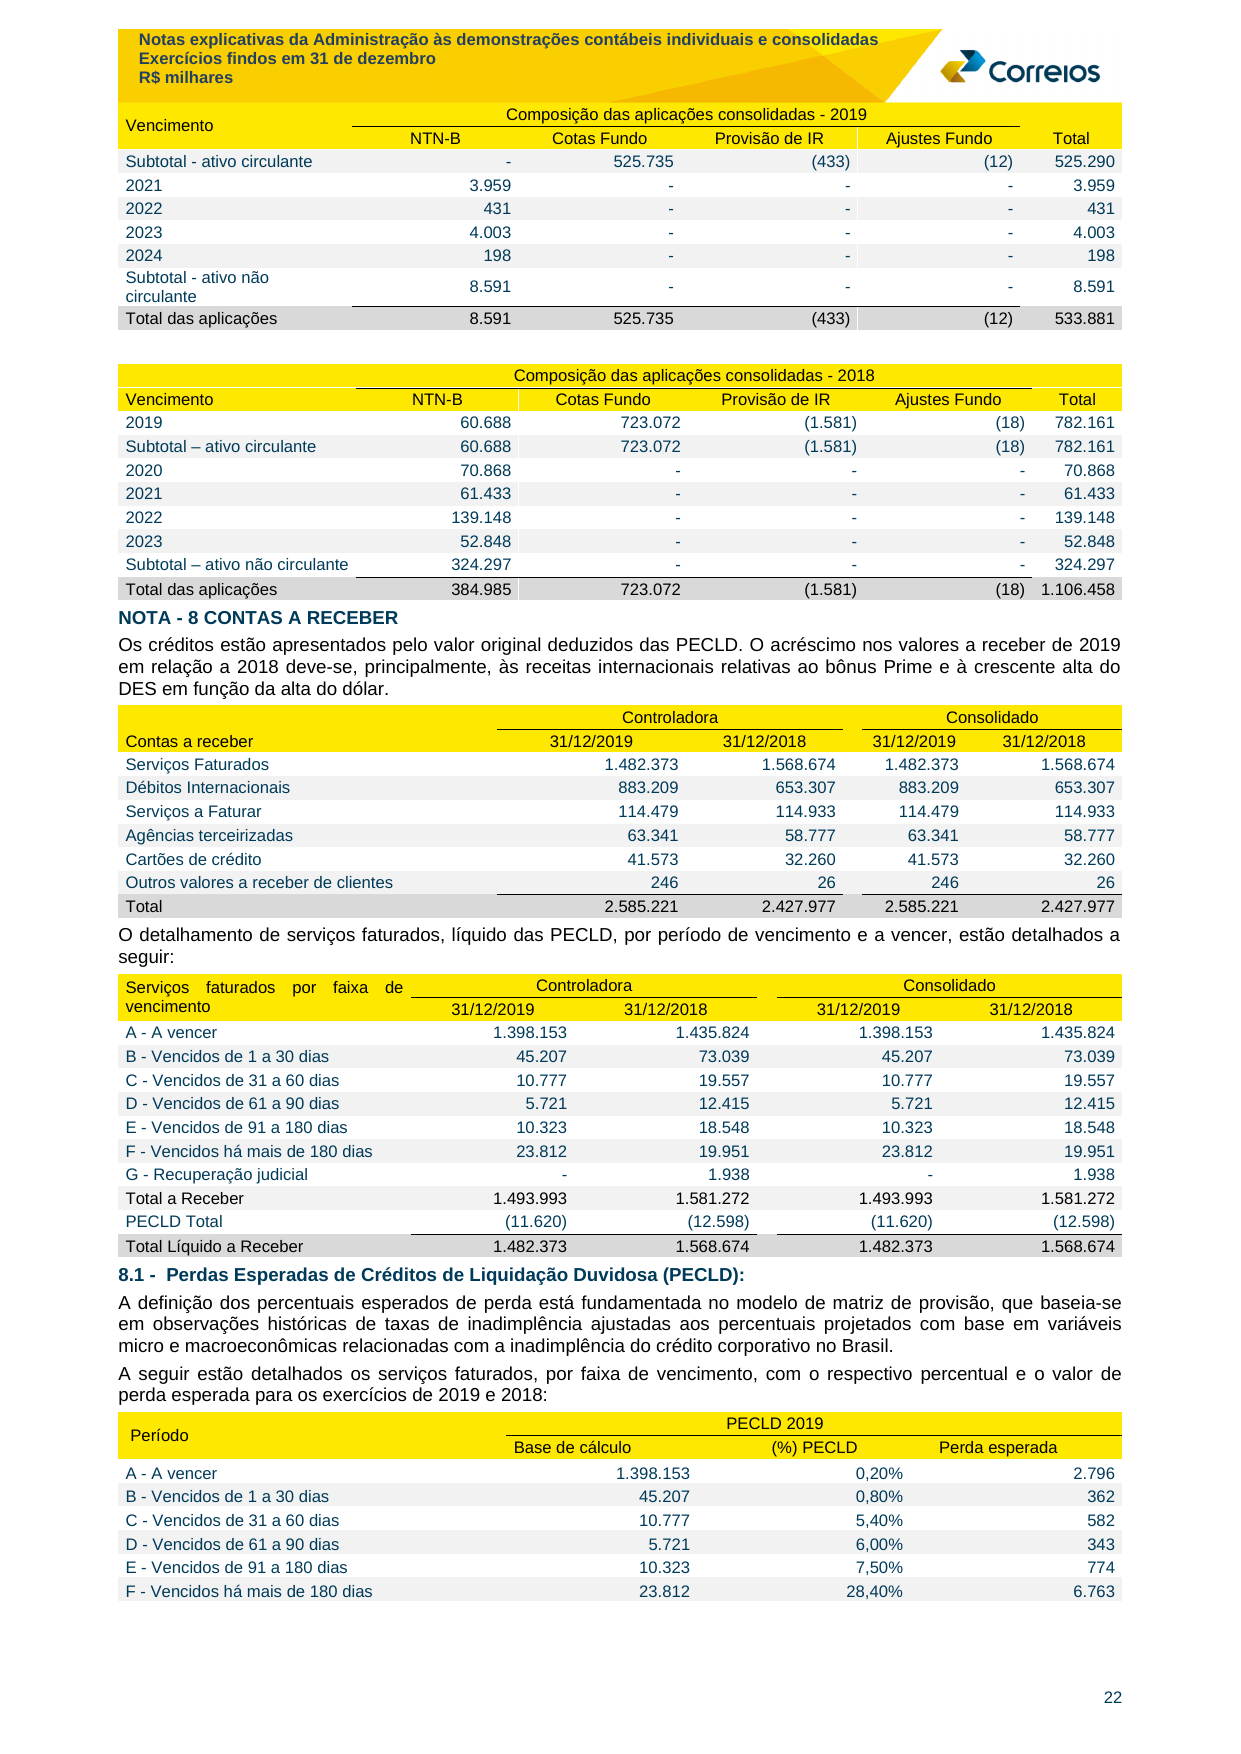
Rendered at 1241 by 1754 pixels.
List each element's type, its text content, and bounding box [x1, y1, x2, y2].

table_cell 1.435.824 [940, 1021, 1122, 1044]
table_cell 10.323 [506, 1554, 697, 1577]
table_cell 2023 [118, 529, 356, 553]
table_header Consolidado [862, 705, 1122, 729]
table_cell 45.207 [506, 1483, 697, 1506]
table_cell B - Vencidos de 1 a 30 dias [118, 1483, 506, 1506]
picture [889, 1467, 894, 1475]
picture [503, 559, 510, 565]
picture [649, 1467, 657, 1478]
picture [701, 1026, 707, 1035]
table_cell Contas a receber [118, 729, 497, 752]
table_cell 6.763 [932, 1577, 1122, 1601]
picture [1101, 1215, 1109, 1227]
table_cell 70.868 [356, 458, 518, 482]
picture [829, 805, 835, 814]
table_cell Ajustes Fundo [858, 127, 1020, 149]
table_cell 653.307 [686, 776, 843, 800]
table_cell 19.557 [940, 1068, 1122, 1092]
table_cell [697, 1577, 719, 1601]
picture [911, 1215, 916, 1224]
table_cell 525.290 [1020, 150, 1122, 173]
table_cell G - Recuperação judicial [118, 1163, 411, 1186]
picture [172, 1588, 178, 1597]
table_cell - [864, 506, 1032, 529]
picture [741, 1168, 749, 1179]
picture [526, 1026, 534, 1037]
picture [818, 759, 825, 765]
picture [147, 271, 153, 283]
table_cell 31/12/2018 [686, 730, 843, 752]
table_cell 1.482.373 [411, 1235, 574, 1257]
picture [621, 761, 627, 770]
picture [128, 487, 133, 496]
table_cell 0,20% [719, 1459, 910, 1483]
table_cell E - Vencidos de 91 a 180 dias [118, 1116, 411, 1139]
table_cell - [858, 220, 1020, 244]
table_cell Agências terceirizadas [118, 824, 497, 847]
table_cell 12.415 [940, 1092, 1122, 1116]
text A definição dos percentuais esperados de perda está fundamentada no modelo de matriz de provisão, que baseia-se em observações históricas de taxas de inadimplência ajustadas aos percentuais projetados com base em variáveis micro e macroeconômicas relacionadas com a inadimplência do crédito corporativo no Brasil. [118, 1291, 1122, 1356]
picture [1088, 1468, 1095, 1474]
table_cell 10.777 [411, 1068, 574, 1092]
picture [340, 561, 348, 566]
table_cell 31/12/2018 [966, 730, 1122, 752]
picture [251, 1514, 257, 1523]
table_cell Base de cálculo [506, 1436, 697, 1459]
table_cell [757, 1139, 777, 1163]
picture [619, 781, 627, 790]
table_header PECLD 2019 [719, 1412, 910, 1435]
table_cell - [519, 506, 688, 529]
picture [1065, 440, 1071, 447]
picture [633, 156, 640, 162]
table_cell 1.398.153 [506, 1459, 697, 1483]
picture [147, 155, 153, 167]
picture [795, 758, 803, 770]
picture [1099, 876, 1104, 885]
table_cell 782.161 [1032, 435, 1122, 458]
picture [952, 853, 958, 862]
picture [128, 464, 133, 473]
table_cell [757, 1116, 777, 1139]
table_cell 31/12/2018 [940, 998, 1122, 1021]
picture [674, 416, 679, 425]
table_cell [757, 1210, 777, 1234]
picture [296, 1171, 303, 1177]
table_cell (11.620) [411, 1210, 574, 1234]
table_cell 32.260 [686, 847, 843, 871]
table_cell 2.427.977 [686, 895, 843, 918]
picture [891, 1539, 900, 1550]
subtitle Perdas Esperadas de Créditos de Liquidação Duvidosa (PECLD): [118, 1264, 1122, 1285]
picture [288, 1585, 294, 1597]
picture [891, 1468, 902, 1479]
table_cell 63.341 [862, 824, 966, 847]
table_header [697, 1412, 719, 1435]
table_cell 73.039 [940, 1045, 1122, 1068]
table_cell 582 [932, 1506, 1122, 1530]
picture [494, 440, 500, 447]
table_cell 723.072 [519, 411, 688, 435]
table_cell 2019 [118, 411, 356, 435]
table_cell E - Vencidos de 91 a 180 dias [118, 1554, 506, 1577]
table_cell Total [118, 894, 497, 918]
table_cell - [858, 268, 1020, 306]
table_header [1032, 364, 1122, 387]
table_cell - [864, 458, 1032, 482]
table_cell 5.721 [506, 1530, 697, 1554]
table_cell 18.548 [940, 1116, 1122, 1139]
table_header [1020, 103, 1122, 126]
picture [674, 440, 679, 449]
table_cell - [352, 150, 518, 173]
picture [628, 781, 636, 791]
table_cell [757, 1021, 777, 1044]
picture [147, 558, 153, 570]
table_cell 774 [932, 1554, 1122, 1577]
picture [663, 417, 670, 423]
picture [288, 1145, 294, 1157]
table_cell 883.209 [497, 776, 686, 800]
picture [1011, 416, 1019, 428]
picture [625, 155, 630, 164]
picture [169, 559, 173, 569]
table_header [843, 705, 862, 729]
table_cell - [858, 173, 1020, 197]
picture [1099, 1026, 1104, 1035]
picture [856, 1585, 864, 1595]
picture [226, 1171, 233, 1177]
picture [881, 1052, 890, 1062]
picture [872, 1588, 878, 1597]
table_cell - [681, 268, 857, 306]
table_cell Total [1020, 126, 1122, 149]
picture [155, 272, 159, 282]
picture [118, 29, 1123, 103]
table_cell C - Vencidos de 31 a 60 dias [118, 1506, 506, 1530]
table_cell D - Vencidos de 61 a 90 dias [118, 1530, 506, 1554]
picture [484, 535, 501, 547]
table_cell 52.848 [1032, 529, 1122, 553]
picture [889, 1561, 894, 1569]
picture [128, 249, 133, 258]
table_cell [697, 1554, 719, 1577]
table_cell [697, 1530, 719, 1554]
table_cell [910, 1436, 932, 1459]
picture [926, 1026, 932, 1035]
picture [1097, 1562, 1104, 1568]
picture [889, 1514, 894, 1522]
table_cell 12.415 [574, 1092, 757, 1116]
table_cell - [688, 506, 864, 529]
table_cell 1.482.373 [862, 753, 966, 776]
picture [212, 856, 219, 862]
picture [164, 761, 171, 767]
table_cell - [519, 482, 688, 506]
picture [300, 1490, 306, 1502]
picture [663, 1585, 671, 1594]
table_header [910, 1412, 932, 1435]
table_cell 1.568.674 [940, 1235, 1122, 1257]
picture [1107, 249, 1113, 256]
table_header Serviços faturados por faixa de vencimento [118, 974, 411, 1021]
table_cell 5.721 [777, 1092, 940, 1116]
table_cell - [864, 553, 1032, 577]
picture [663, 1515, 670, 1521]
table_cell - [681, 173, 857, 197]
table_cell Total [1032, 388, 1122, 411]
table_cell 5.721 [411, 1092, 574, 1116]
table_cell 19.951 [574, 1139, 757, 1163]
picture [551, 1121, 556, 1130]
table_cell [910, 1483, 932, 1506]
table_header Controladora [497, 705, 843, 729]
picture [889, 1585, 894, 1593]
table_cell 31/12/2019 [411, 998, 574, 1021]
table_cell B - Vencidos de 1 a 30 dias [118, 1045, 411, 1068]
picture [157, 782, 162, 793]
table_cell 1.106.458 [1032, 577, 1122, 600]
picture [630, 856, 636, 865]
table_cell 26 [686, 871, 843, 894]
picture [820, 876, 825, 885]
table_cell (18) [864, 578, 1032, 600]
table_cell (433) [681, 150, 857, 173]
table_cell 883.209 [862, 776, 966, 800]
table_cell 10.777 [506, 1506, 697, 1530]
table_cell Subtotal – ativo não circulante [118, 553, 356, 577]
picture [155, 559, 159, 569]
table_cell 114.479 [497, 800, 686, 823]
table_cell 32.260 [966, 847, 1122, 871]
table_cell 114.933 [966, 800, 1122, 823]
table_cell Cotas Fundo [519, 389, 688, 411]
table_cell [910, 1554, 932, 1577]
picture [300, 1050, 306, 1062]
table_cell [910, 1577, 932, 1601]
table_header [757, 974, 777, 997]
table_cell [843, 729, 862, 752]
picture [926, 1145, 931, 1154]
picture [1065, 536, 1072, 542]
table_cell 5,40% [719, 1506, 910, 1530]
table_cell Débitos Internacionais [118, 776, 497, 800]
table_cell 26 [966, 871, 1122, 894]
table_cell Provisão de IR [688, 389, 864, 411]
table_header [118, 705, 497, 729]
table_cell 324.297 [356, 553, 518, 577]
picture [155, 156, 159, 166]
table_cell 23.812 [777, 1139, 940, 1163]
table_cell (12) [858, 150, 1020, 173]
picture [540, 1075, 547, 1081]
picture [234, 761, 241, 767]
picture [472, 535, 477, 544]
subtitle CONTAS A RECEBER [118, 606, 1122, 628]
picture [155, 441, 159, 451]
table_cell - [777, 1163, 940, 1186]
table_cell - [681, 220, 857, 244]
picture [892, 1051, 899, 1057]
table_cell 6,00% [719, 1530, 910, 1554]
picture [1074, 829, 1082, 838]
table_cell 58.777 [966, 824, 1122, 847]
table_cell 31/12/2019 [497, 730, 686, 752]
table_cell (12.598) [940, 1210, 1122, 1234]
picture [128, 179, 133, 188]
table_cell 19.557 [574, 1068, 757, 1092]
picture [1088, 1026, 1096, 1038]
table_cell [757, 1163, 777, 1186]
table_cell 1.482.373 [497, 753, 686, 776]
picture [128, 416, 133, 425]
picture [1001, 155, 1006, 164]
picture [206, 561, 213, 567]
picture [128, 535, 133, 544]
table_cell - [519, 458, 688, 482]
table_cell A - A vencer [118, 1021, 411, 1044]
table_header Consolidado [777, 974, 1122, 997]
table_cell 2.585.221 [862, 895, 966, 918]
table_cell NTN-B [356, 389, 518, 411]
picture [1074, 758, 1082, 769]
table_cell 384.985 [356, 578, 518, 600]
table_cell 2021 [118, 482, 356, 506]
picture [1088, 464, 1096, 476]
picture [486, 205, 492, 214]
table_cell (1.581) [688, 578, 864, 600]
picture [486, 490, 492, 499]
picture [205, 1216, 209, 1226]
table_cell 58.777 [686, 824, 843, 847]
picture [900, 781, 906, 788]
table_cell [910, 1459, 932, 1483]
table_cell Serviços a Faturar [118, 800, 497, 823]
table_cell [757, 1068, 777, 1092]
table_cell 2022 [118, 506, 356, 529]
table_cell 1.568.674 [574, 1235, 757, 1257]
picture [251, 1074, 257, 1083]
table_cell 2.427.977 [966, 895, 1122, 918]
table_cell 1.581.272 [940, 1186, 1122, 1210]
picture [636, 807, 645, 817]
table_cell 52.848 [356, 529, 518, 553]
table_cell - [864, 482, 1032, 506]
table_cell [697, 1459, 719, 1483]
table_cell Cotas Fundo [518, 127, 681, 149]
picture [1011, 440, 1019, 449]
table_cell - [518, 197, 681, 220]
table_cell 23.812 [411, 1139, 574, 1163]
table_cell 1.398.153 [411, 1021, 574, 1044]
table_cell C - Vencidos de 31 a 60 dias [118, 1068, 411, 1092]
table_cell 431 [1020, 197, 1122, 220]
table_cell 246 [862, 871, 966, 894]
table_cell [757, 1045, 777, 1068]
table_cell 246 [497, 871, 686, 894]
picture [1099, 538, 1105, 547]
table_cell 2022 [118, 197, 352, 220]
table_cell Total a Receber [118, 1186, 411, 1210]
picture [891, 1491, 900, 1502]
table_cell 1.938 [940, 1163, 1122, 1186]
table_cell 1.398.153 [777, 1021, 940, 1044]
table_cell - [518, 244, 681, 268]
table_cell [697, 1436, 719, 1459]
picture [741, 1121, 749, 1133]
table_cell (12.598) [574, 1210, 757, 1234]
picture [891, 1562, 902, 1573]
picture [461, 465, 468, 471]
picture [128, 511, 133, 520]
picture [126, 293, 133, 299]
table_cell 18.548 [574, 1116, 757, 1139]
table_cell 31/12/2019 [862, 730, 966, 752]
table_cell 1.435.824 [574, 1021, 757, 1044]
table_cell 1.568.674 [966, 753, 1122, 776]
table_cell Subtotal - ativo não circulante [118, 268, 352, 306]
table_cell 362 [932, 1483, 1122, 1506]
table_cell A - A vencer [118, 1459, 506, 1483]
table_cell Total Líquido a Receber [118, 1234, 411, 1257]
table_cell 63.341 [497, 824, 686, 847]
table_cell 41.573 [497, 847, 686, 871]
table_cell 2.796 [932, 1459, 1122, 1483]
table_cell [757, 1092, 777, 1116]
table_cell (1.581) [688, 435, 864, 458]
picture [732, 1146, 739, 1152]
table_cell [697, 1506, 719, 1530]
table_cell 198 [352, 244, 518, 268]
picture [1065, 830, 1072, 836]
table_cell Total das aplicações [118, 306, 352, 330]
picture [484, 464, 492, 475]
picture [170, 1216, 175, 1225]
table_header [506, 1412, 697, 1435]
table_cell 4.003 [352, 220, 518, 244]
table_header Composição das aplicações consolidadas - 2018 [356, 364, 1032, 387]
picture [175, 1171, 182, 1177]
table_cell - [688, 553, 864, 577]
picture [901, 761, 907, 770]
table_cell 198 [1020, 244, 1122, 268]
picture [709, 1027, 716, 1033]
picture [1074, 1121, 1082, 1133]
table_header Vencimento [118, 103, 352, 149]
picture [492, 513, 501, 523]
table_cell [843, 824, 862, 847]
table_cell 61.433 [356, 482, 518, 506]
table_cell - [519, 553, 688, 577]
table_cell 8.591 [1020, 268, 1122, 306]
picture [941, 854, 948, 860]
table_cell 28,40% [719, 1577, 910, 1601]
picture [732, 1075, 739, 1081]
picture [470, 280, 478, 291]
table_cell - [688, 529, 864, 553]
picture [472, 179, 478, 188]
table_cell Subtotal - ativo circulante [118, 150, 352, 173]
table_cell Perda esperada [932, 1436, 1122, 1459]
table_cell 4.003 [1020, 220, 1122, 244]
table_cell 23.812 [506, 1577, 697, 1601]
table_cell 10.323 [411, 1116, 574, 1139]
picture [128, 226, 133, 235]
table_cell 1.493.993 [777, 1186, 940, 1210]
picture [1074, 280, 1082, 292]
picture [169, 156, 173, 166]
picture [906, 1145, 912, 1152]
table_cell 782.161 [1032, 411, 1122, 435]
table_cell 343 [932, 1530, 1122, 1554]
table_cell 2021 [118, 173, 352, 197]
table_cell 324.297 [1032, 553, 1122, 577]
picture [1097, 1514, 1105, 1526]
picture [203, 1029, 211, 1034]
table_cell (1.581) [688, 411, 864, 435]
table_cell [757, 1186, 777, 1210]
picture [926, 1121, 932, 1130]
picture [692, 1029, 698, 1038]
picture [185, 1216, 195, 1227]
picture [915, 1075, 922, 1081]
table_cell Outros valores a receber de clientes [118, 871, 497, 894]
picture [551, 1097, 556, 1106]
table_cell 1.482.373 [777, 1235, 940, 1257]
picture [786, 830, 793, 836]
picture [245, 854, 250, 865]
table_cell 525.735 [518, 307, 681, 330]
picture [628, 758, 636, 769]
table_cell 8.591 [352, 268, 518, 306]
table_cell PECLD Total [118, 1210, 411, 1234]
picture [164, 808, 171, 814]
table_cell - [681, 244, 857, 268]
picture [941, 806, 948, 812]
table_header Controladora [411, 974, 757, 997]
picture [294, 443, 300, 452]
table_cell Vencimento [118, 388, 356, 411]
picture [472, 229, 478, 238]
picture [674, 1561, 679, 1570]
picture [932, 854, 939, 860]
picture [1105, 1563, 1114, 1573]
table_cell Total das aplicações [118, 577, 356, 600]
table_cell 61.433 [1032, 482, 1122, 506]
picture [147, 440, 153, 452]
picture [909, 781, 915, 788]
picture [721, 1099, 730, 1109]
picture [891, 1515, 902, 1526]
table_cell 1.493.993 [411, 1186, 574, 1210]
picture [540, 1145, 548, 1154]
table_cell NTN-B [352, 127, 518, 149]
picture [128, 202, 133, 211]
table_cell 60.688 [356, 435, 518, 458]
table_cell [910, 1506, 932, 1530]
table_cell [757, 997, 777, 1021]
table_cell 114.479 [862, 800, 966, 823]
picture [169, 272, 173, 282]
picture [469, 560, 478, 570]
picture [829, 761, 835, 770]
table_cell 70.868 [1032, 458, 1122, 482]
table_cell (18) [864, 411, 1032, 435]
text O detalhamento de serviços faturados, líquido das PECLD, por período de vencimento e a vencer, estão detalhados a seguir: [118, 924, 1122, 967]
picture [503, 511, 511, 523]
text A seguir estão detalhados os serviços faturados, por faixa de vencimento, com o respectivo percentual e o valor de perda esperada para os exercícios de 2019 e 2018: [118, 1362, 1122, 1406]
table_cell 139.148 [356, 506, 518, 529]
picture [1105, 760, 1114, 770]
picture [952, 758, 958, 767]
picture [650, 807, 659, 817]
table_cell (12) [858, 307, 1020, 330]
picture [1088, 1562, 1095, 1568]
picture [1107, 535, 1113, 542]
table_cell - [519, 529, 688, 553]
table_cell 45.207 [777, 1045, 940, 1068]
picture [674, 1538, 679, 1547]
picture [1054, 1028, 1063, 1038]
table_cell 10.323 [777, 1116, 940, 1139]
picture [246, 561, 252, 570]
table_cell - [688, 458, 864, 482]
table_cell 73.039 [574, 1045, 757, 1068]
picture [875, 1026, 881, 1035]
table_cell Provisão de IR [681, 127, 857, 149]
table_cell - [681, 197, 857, 220]
table_cell 431 [352, 197, 518, 220]
table_cell 3.959 [1020, 173, 1122, 197]
picture [169, 441, 173, 451]
table_cell 31/12/2018 [574, 998, 757, 1021]
table_cell - [518, 173, 681, 197]
table_cell 723.072 [519, 578, 688, 600]
picture [236, 853, 242, 865]
table_cell 19.951 [940, 1139, 1122, 1163]
table_cell 45.207 [411, 1045, 574, 1068]
picture [172, 1148, 178, 1157]
table_cell 1.581.272 [574, 1186, 757, 1210]
picture [941, 759, 948, 765]
table_cell - [858, 244, 1020, 268]
table_header Composição das aplicações consolidadas - 2019 [352, 103, 1020, 126]
picture [1105, 1028, 1114, 1038]
picture [1088, 535, 1096, 544]
picture [486, 558, 491, 567]
table_header [932, 1412, 1122, 1435]
text Os créditos estão apresentados pelo valor original deduzidos das PECLD. O acréscimo nos valores a receber de 2019 em relação a 2018 deve-se, principalmente, às receitas internacionais relativas ao bônus Prime e à crescente alta do DES em função da alta do dólar. [118, 634, 1122, 699]
picture [891, 1586, 901, 1597]
table_cell [843, 871, 862, 894]
table_cell 10.777 [777, 1068, 940, 1092]
table_cell - [688, 482, 864, 506]
table_cell 0,80% [719, 1483, 910, 1506]
table_cell Subtotal – ativo circulante [118, 435, 356, 458]
table_cell 653.307 [966, 776, 1122, 800]
table_cell - [518, 220, 681, 244]
table_cell F - Vencidos há mais de 180 dias [118, 1139, 411, 1163]
table_cell 2.585.221 [497, 895, 686, 918]
table_cell [843, 800, 862, 823]
table_cell 114.933 [686, 800, 843, 823]
table_cell Cartões de crédito [118, 847, 497, 871]
table_cell Ajustes Fundo [864, 389, 1032, 411]
picture [202, 1171, 210, 1176]
table_cell (11.620) [777, 1210, 940, 1234]
table_cell [843, 753, 862, 776]
table_cell (18) [864, 435, 1032, 458]
table_header [118, 364, 356, 387]
table_cell 2020 [118, 458, 356, 482]
table_cell 41.573 [862, 847, 966, 871]
table_cell 723.072 [519, 435, 688, 458]
picture [166, 1171, 174, 1176]
table_cell - [411, 1163, 574, 1186]
table_cell - [518, 268, 681, 306]
table_header Período [118, 1412, 506, 1459]
picture [195, 808, 202, 814]
table_cell 525.735 [518, 150, 681, 173]
table_cell 7,50% [719, 1554, 910, 1577]
table_cell [697, 1483, 719, 1506]
picture [871, 1490, 877, 1497]
table_cell 533.881 [1020, 306, 1122, 330]
picture [156, 832, 162, 841]
table_cell [910, 1530, 932, 1554]
picture [741, 1075, 748, 1081]
table_cell D - Vencidos de 61 a 90 dias [118, 1092, 411, 1116]
table_cell Serviços Faturados [118, 753, 497, 776]
table_cell 1.568.674 [686, 753, 843, 776]
table_cell 31/12/2019 [777, 998, 940, 1021]
table_cell 8.591 [352, 307, 518, 330]
picture [907, 855, 916, 865]
table_cell - [864, 529, 1032, 553]
table_cell (433) [681, 307, 857, 330]
table_cell F - Vencidos há mais de 180 dias [118, 1577, 506, 1601]
picture [219, 808, 226, 814]
table_cell 3.959 [352, 173, 518, 197]
table_cell 2023 [118, 220, 352, 244]
table_cell - [858, 197, 1020, 220]
table_cell (%) PECLD [719, 1436, 910, 1459]
table_cell [843, 847, 862, 871]
table_cell 2024 [118, 244, 352, 268]
picture [869, 1516, 878, 1526]
table_cell 1.938 [574, 1163, 757, 1186]
table_cell 60.688 [356, 411, 518, 435]
table_cell [843, 894, 862, 918]
picture [203, 1470, 211, 1475]
table_cell 139.148 [1032, 506, 1122, 529]
table_cell [757, 1234, 777, 1257]
table_cell [843, 776, 862, 800]
picture [1099, 1124, 1105, 1133]
